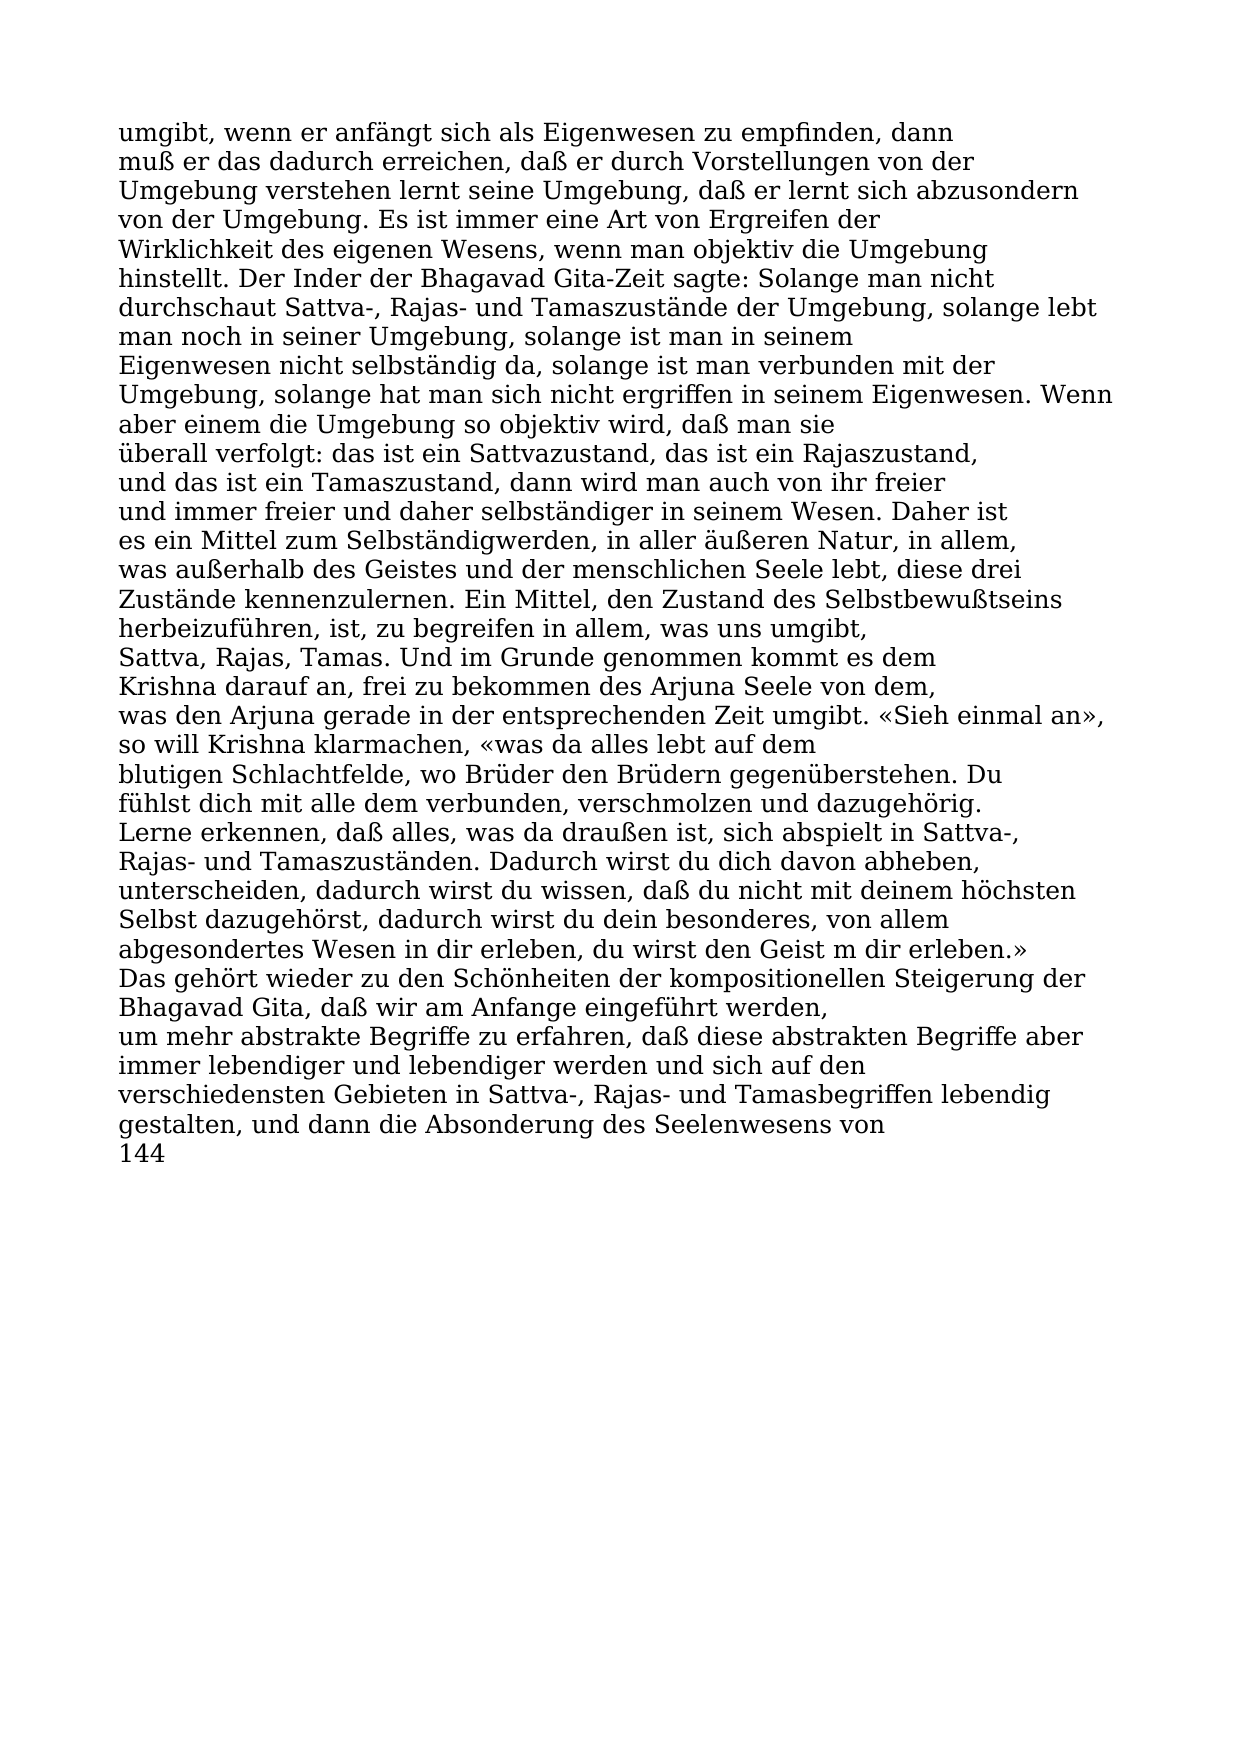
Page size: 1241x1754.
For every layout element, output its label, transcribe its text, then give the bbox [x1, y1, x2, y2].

text verschiedensten Gebieten in Sattva-, Rajas- und Tamasbegriffen lebendig gestalten, und dann die Absonderung des Seelenwesens von [118, 1081, 1122, 1139]
text durchschaut Sattva-, Rajas- und Tamaszustände der Umgebung, solange lebt man noch in seiner Umgebung, solange ist man in seinem [118, 293, 1122, 351]
text muß er das dadurch erreichen, daß er durch Vorstellungen von der [118, 147, 1122, 176]
text Zustände kennenzulernen. Ein Mittel, den Zustand des Selbstbewußtseins herbeizuführen, ist, zu begreifen in allem, was uns umgibt, [118, 585, 1122, 643]
text 144 [118, 1139, 1122, 1168]
text Krishna darauf an, frei zu bekommen des Arjuna Seele von dem, [118, 672, 1122, 701]
text abgesondertes Wesen in dir erleben, du wirst den Geist m dir erleben.» [118, 935, 1122, 964]
text umgibt, wenn er anfängt sich als Eigenwesen zu empfinden, dann [118, 118, 1122, 147]
text Das gehört wieder zu den Schönheiten der kompositionellen Steigerung der Bhagavad Gita, daß wir am Anfange eingeführt werden, [118, 964, 1122, 1022]
text Umgebung verstehen lernt seine Umgebung, daß er lernt sich abzusondern von der Umgebung. Es ist immer eine Art von Ergreifen der [118, 176, 1122, 235]
text Umgebung, solange hat man sich nicht ergriffen in seinem Eigenwesen. Wenn aber einem die Umgebung so objektiv wird, daß man sie [118, 381, 1122, 439]
text hinstellt. Der Inder der Bhagavad Gita-Zeit sagte: Solange man nicht [118, 264, 1122, 293]
text unterscheiden, dadurch wirst du wissen, daß du nicht mit deinem höchsten Selbst dazugehörst, dadurch wirst du dein besonderes, von allem [118, 876, 1122, 935]
text Rajas- und Tamaszuständen. Dadurch wirst du dich davon abheben, [118, 847, 1122, 876]
text um mehr abstrakte Begriffe zu erfahren, daß diese abstrakten Begriffe aber immer lebendiger und lebendiger werden und sich auf den [118, 1022, 1122, 1081]
text blutigen Schlachtfelde, wo Brüder den Brüdern gegenüberstehen. Du [118, 760, 1122, 789]
text und immer freier und daher selbständiger in seinem Wesen. Daher ist [118, 497, 1122, 526]
text was den Arjuna gerade in der entsprechenden Zeit umgibt. «Sieh einmal an», so will Krishna klarmachen, «was da alles lebt auf dem [118, 701, 1122, 760]
text überall verfolgt: das ist ein Sattvazustand, das ist ein Rajaszustand, [118, 439, 1122, 468]
text es ein Mittel zum Selbständigwerden, in aller äußeren Natur, in allem, [118, 526, 1122, 556]
text Wirklichkeit des eigenen Wesens, wenn man objektiv die Umgebung [118, 235, 1122, 264]
text fühlst dich mit alle dem verbunden, verschmolzen und dazugehörig. [118, 789, 1122, 818]
text Eigenwesen nicht selbständig da, solange ist man verbunden mit der [118, 351, 1122, 381]
text Sattva, Rajas, Tamas. Und im Grunde genommen kommt es dem [118, 643, 1122, 672]
text was außerhalb des Geistes und der menschlichen Seele lebt, diese drei [118, 556, 1122, 585]
text und das ist ein Tamaszustand, dann wird man auch von ihr freier [118, 468, 1122, 497]
text Lerne erkennen, daß alles, was da draußen ist, sich abspielt in Sattva-, [118, 818, 1122, 847]
